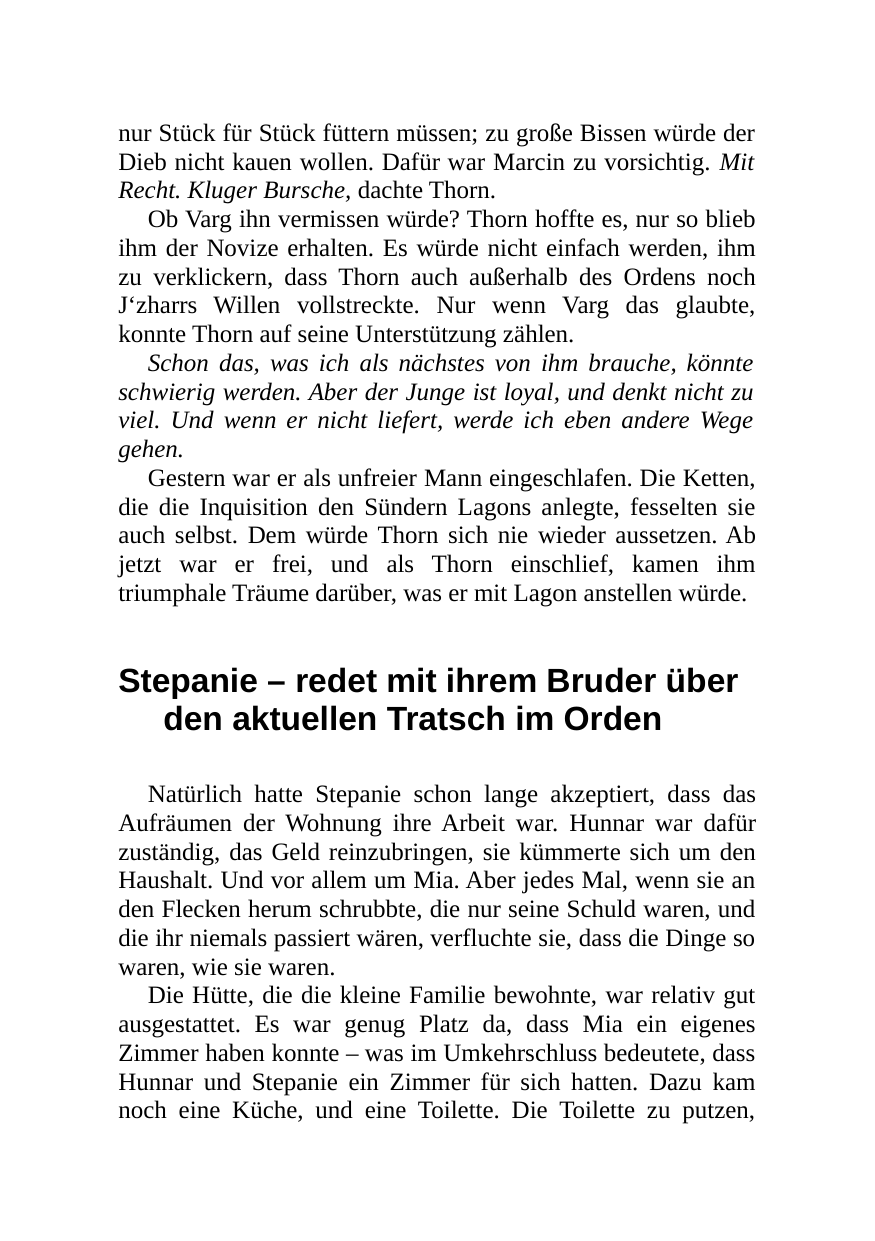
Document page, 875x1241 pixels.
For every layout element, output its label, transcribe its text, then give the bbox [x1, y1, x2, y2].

text Schon das, was ich als nächstes von ihm brauche, könnte schwierig werden. Aber der Junge ist loyal, und denkt nicht zu viel. Und wenn er nicht liefert, werde ich eben andere Wege gehen. [118, 348, 756, 463]
subtitle Stepanie – redet mit ihrem Bruder über den aktuellen Tratsch im Orden [118, 661, 756, 738]
text Die Hütte, die die kleine Familie bewohnte, war relativ gut ausgestattet. Es war genug Platz da, dass Mia ein eigenes Zimmer haben konnte – was im Umkehrschluss bedeutete, dass Hunnar und Stepanie ein Zimmer für sich hatten. Dazu kam noch eine Küche, und eine Toilette. Die Toilette zu putzen, [118, 980, 756, 1124]
text Gestern war er als unfreier Mann eingeschlafen. Die Ketten, die die Inquisition den Sündern Lagons anlegte, fesselten sie auch selbst. Dem würde Thorn sich nie wieder aussetzen. Ab jetzt war er frei, und als Thorn einschlief, kamen ihm triumphale Träume darüber, was er mit Lagon anstellen würde. [118, 463, 756, 607]
text Natürlich hatte Stepanie schon lange akzeptiert, dass das Aufräumen der Wohnung ihre Arbeit war. Hunnar war dafür zuständig, das Geld reinzubringen, sie kümmerte sich um den Haushalt. Und vor allem um Mia. Aber jedes Mal, wenn sie an den Flecken herum schrubbte, die nur seine Schuld waren, und die ihr niemals passiert wären, verfluchte sie, dass die Dinge so waren, wie sie waren. [118, 779, 756, 980]
text Ob Varg ihn vermissen würde? Thorn hoffte es, nur so blieb ihm der Novize erhalten. Es würde nicht einfach werden, ihm zu verklickern, dass Thorn auch außerhalb des Ordens noch J‘zharrs Willen vollstreckte. Nur wenn Varg das glaubte, konnte Thorn auf seine Unterstützung zählen. [118, 204, 756, 348]
text nur Stück für Stück füttern müssen; zu große Bissen würde der Dieb nicht kauen wollen. Dafür war Marcin zu vorsichtig. Mit Recht. Kluger Bursche, dachte Thorn. [118, 118, 756, 204]
